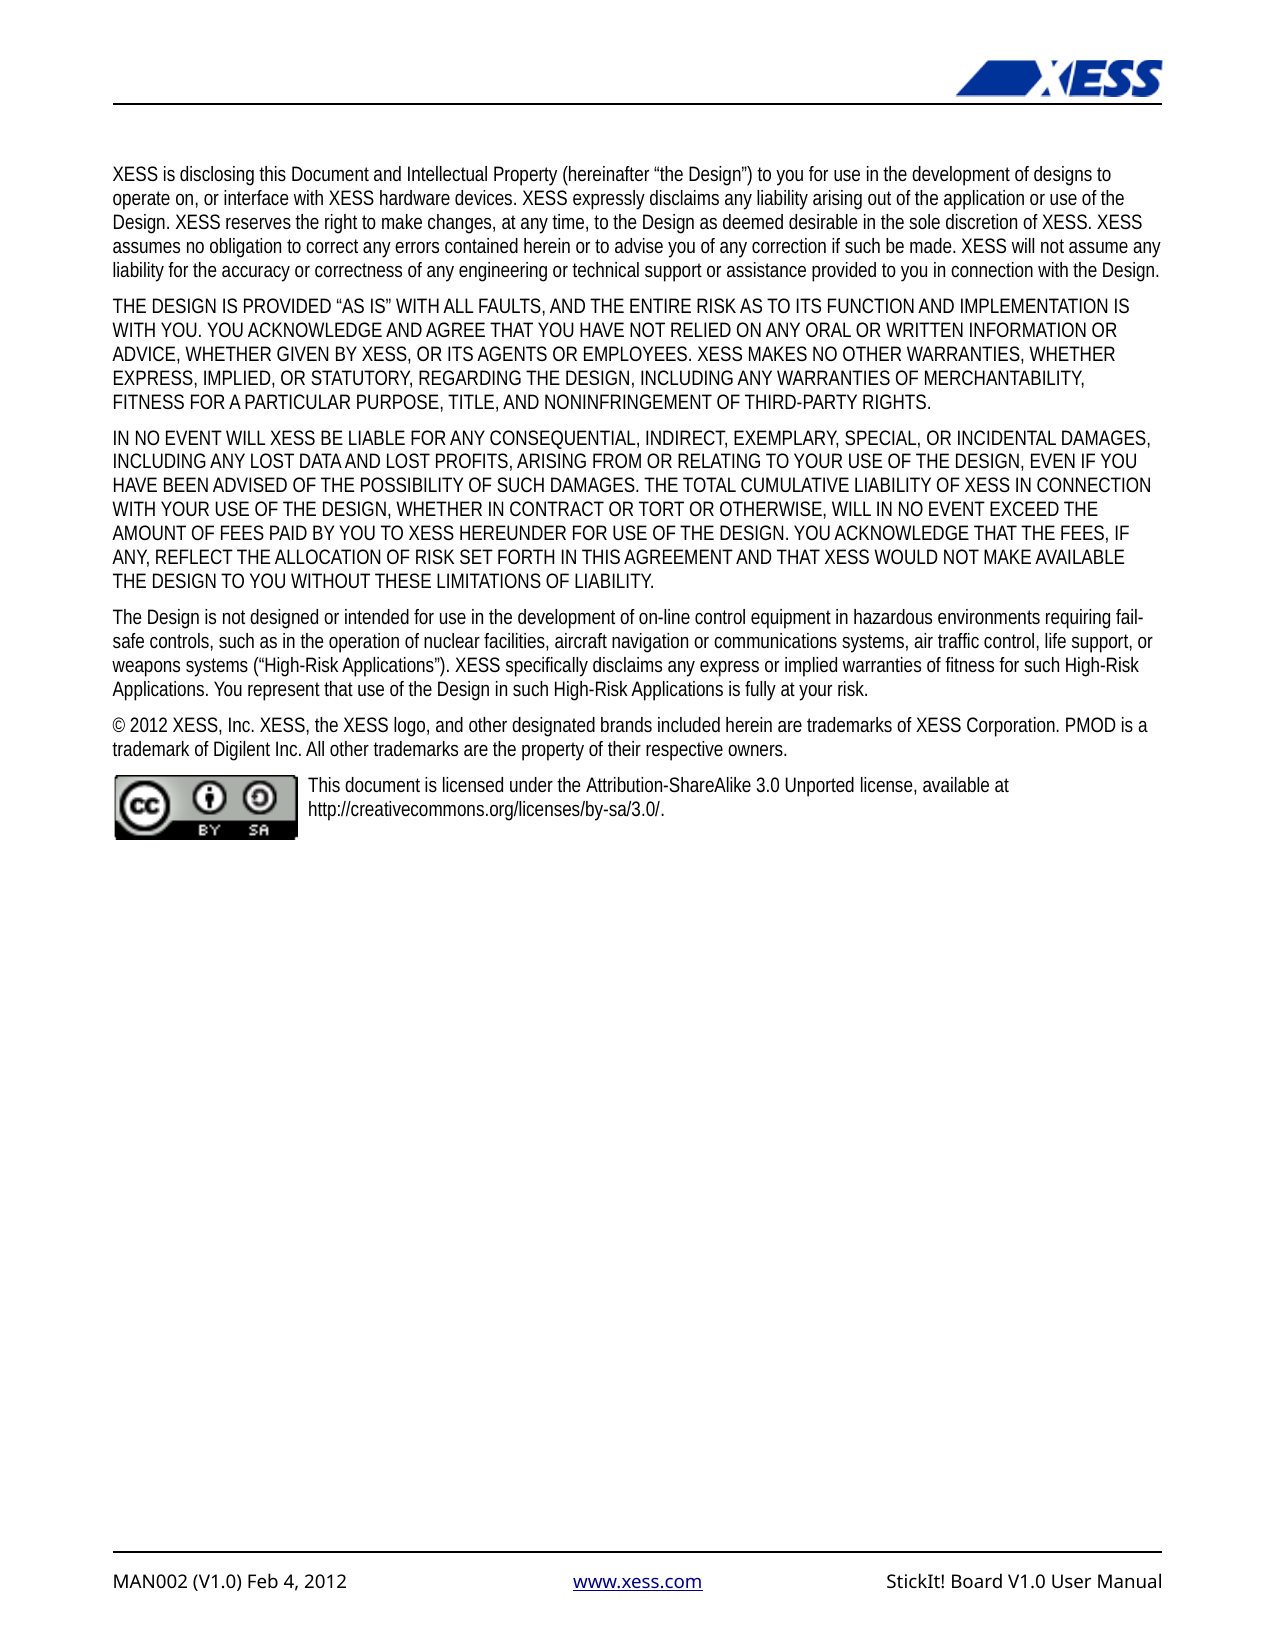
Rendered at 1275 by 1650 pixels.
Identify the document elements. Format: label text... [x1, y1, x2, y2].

text XESS is disclosing this Document and Intellectual Property (hereinafter “the Design”) to you for use in the development of designs to operate on, or interface with XESS hardware devices. XESS expressly disclaims any liability arising out of the application or use of the Design. XESS reserves the right to make changes, at any time, to the Design as deemed desirable in the sole discretion of XESS. XESS assumes no obligation to correct any errors contained herein or to advise you of any correction if such be made. XESS will not assume any liability for the accuracy or correctness of any engineering or technical support or assistance provided to you in connection with the Design. [112, 162, 1162, 282]
picture [955, 60, 1163, 97]
text IN NO EVENT WILL XESS BE LIABLE FOR ANY CONSEQUENTIAL, INDIRECT, EXEMPLARY, SPECIAL, OR INCIDENTAL DAMAGES, INCLUDING ANY LOST DATA AND LOST PROFITS, ARISING FROM OR RELATING TO YOUR USE OF THE DESIGN, EVEN IF YOU HAVE BEEN ADVISED OF THE POSSIBILITY OF SUCH DAMAGES. THE TOTAL CUMULATIVE LIABILITY OF XESS IN CONNECTION WITH YOUR USE OF THE DESIGN, WHETHER IN CONTRACT OR TORT OR OTHERWISE, WILL IN NO EVENT EXCEED THE AMOUNT OF FEES PAID BY YOU TO XESS HEREUNDER FOR USE OF THE DESIGN. YOU ACKNOWLEDGE THAT THE FEES, IF ANY, REFLECT THE ALLOCATION OF RISK SET FORTH IN THIS AGREEMENT AND THAT XESS WOULD NOT MAKE AVAILABLE THE DESIGN TO YOU WITHOUT THESE LIMITATIONS OF LIABILITY. [112, 426, 1162, 593]
text This document is licensed under the Attribution-ShareAlike 3.0 Unported license, available at http://creativecommons.org/licenses/by-sa/3.0/. [308, 773, 1162, 821]
text © 2012 XESS, Inc. XESS, the XESS logo, and other designated brands included herein are trademarks of XESS Corporation. PMOD is a trademark of Digilent Inc. All other trademarks are the property of their respective owners. [112, 713, 1162, 761]
text THE DESIGN IS PROVIDED “AS IS” WITH ALL FAULTS, AND THE ENTIRE RISK AS TO ITS FUNCTION AND IMPLEMENTATION IS WITH YOU. YOU ACKNOWLEDGE AND AGREE THAT YOU HAVE NOT RELIED ON ANY ORAL OR WRITTEN INFORMATION OR ADVICE, WHETHER GIVEN BY XESS, OR ITS AGENTS OR EMPLOYEES. XESS MAKES NO OTHER WARRANTIES, WHETHER EXPRESS, IMPLIED, OR STATUTORY, REGARDING THE DESIGN, INCLUDING ANY WARRANTIES OF MERCHANTABILITY, FITNESS FOR A PARTICULAR PURPOSE, TITLE, AND NONINFRINGEMENT OF THIRD-PARTY RIGHTS. [112, 294, 1162, 413]
text The Design is not designed or intended for use in the development of on-line control equipment in hazardous environments requiring fail-safe controls, such as in the operation of nuclear facilities, aircraft navigation or communications systems, air traffic control, life support, or weapons systems (“High-Risk Applications”). XESS specifically disclaims any express or implied warranties of fitness for such High-Risk Applications. You represent that use of the Design in such High-Risk Applications is fully at your risk. [112, 605, 1162, 701]
picture [114, 775, 298, 840]
